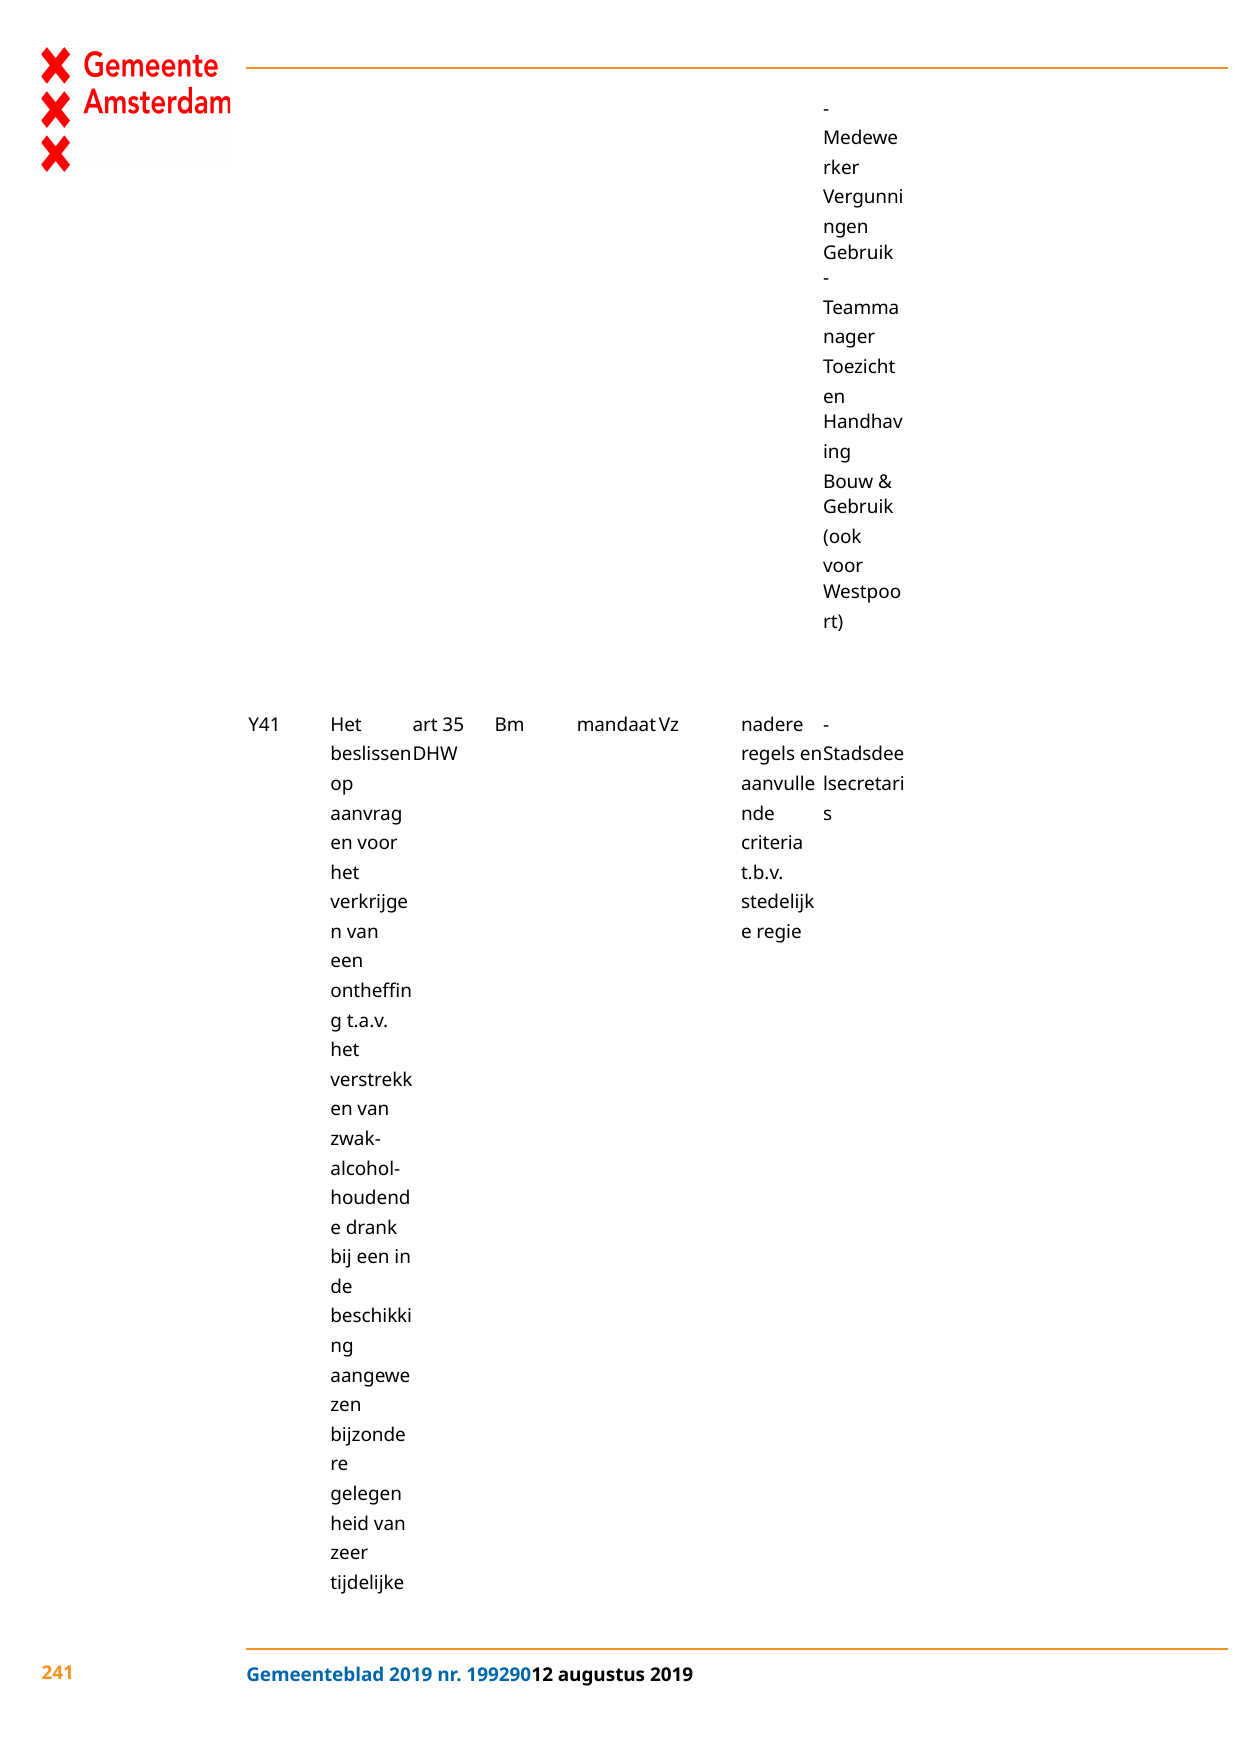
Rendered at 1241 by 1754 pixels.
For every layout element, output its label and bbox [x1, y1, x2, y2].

picture [41, 47, 231, 172]
